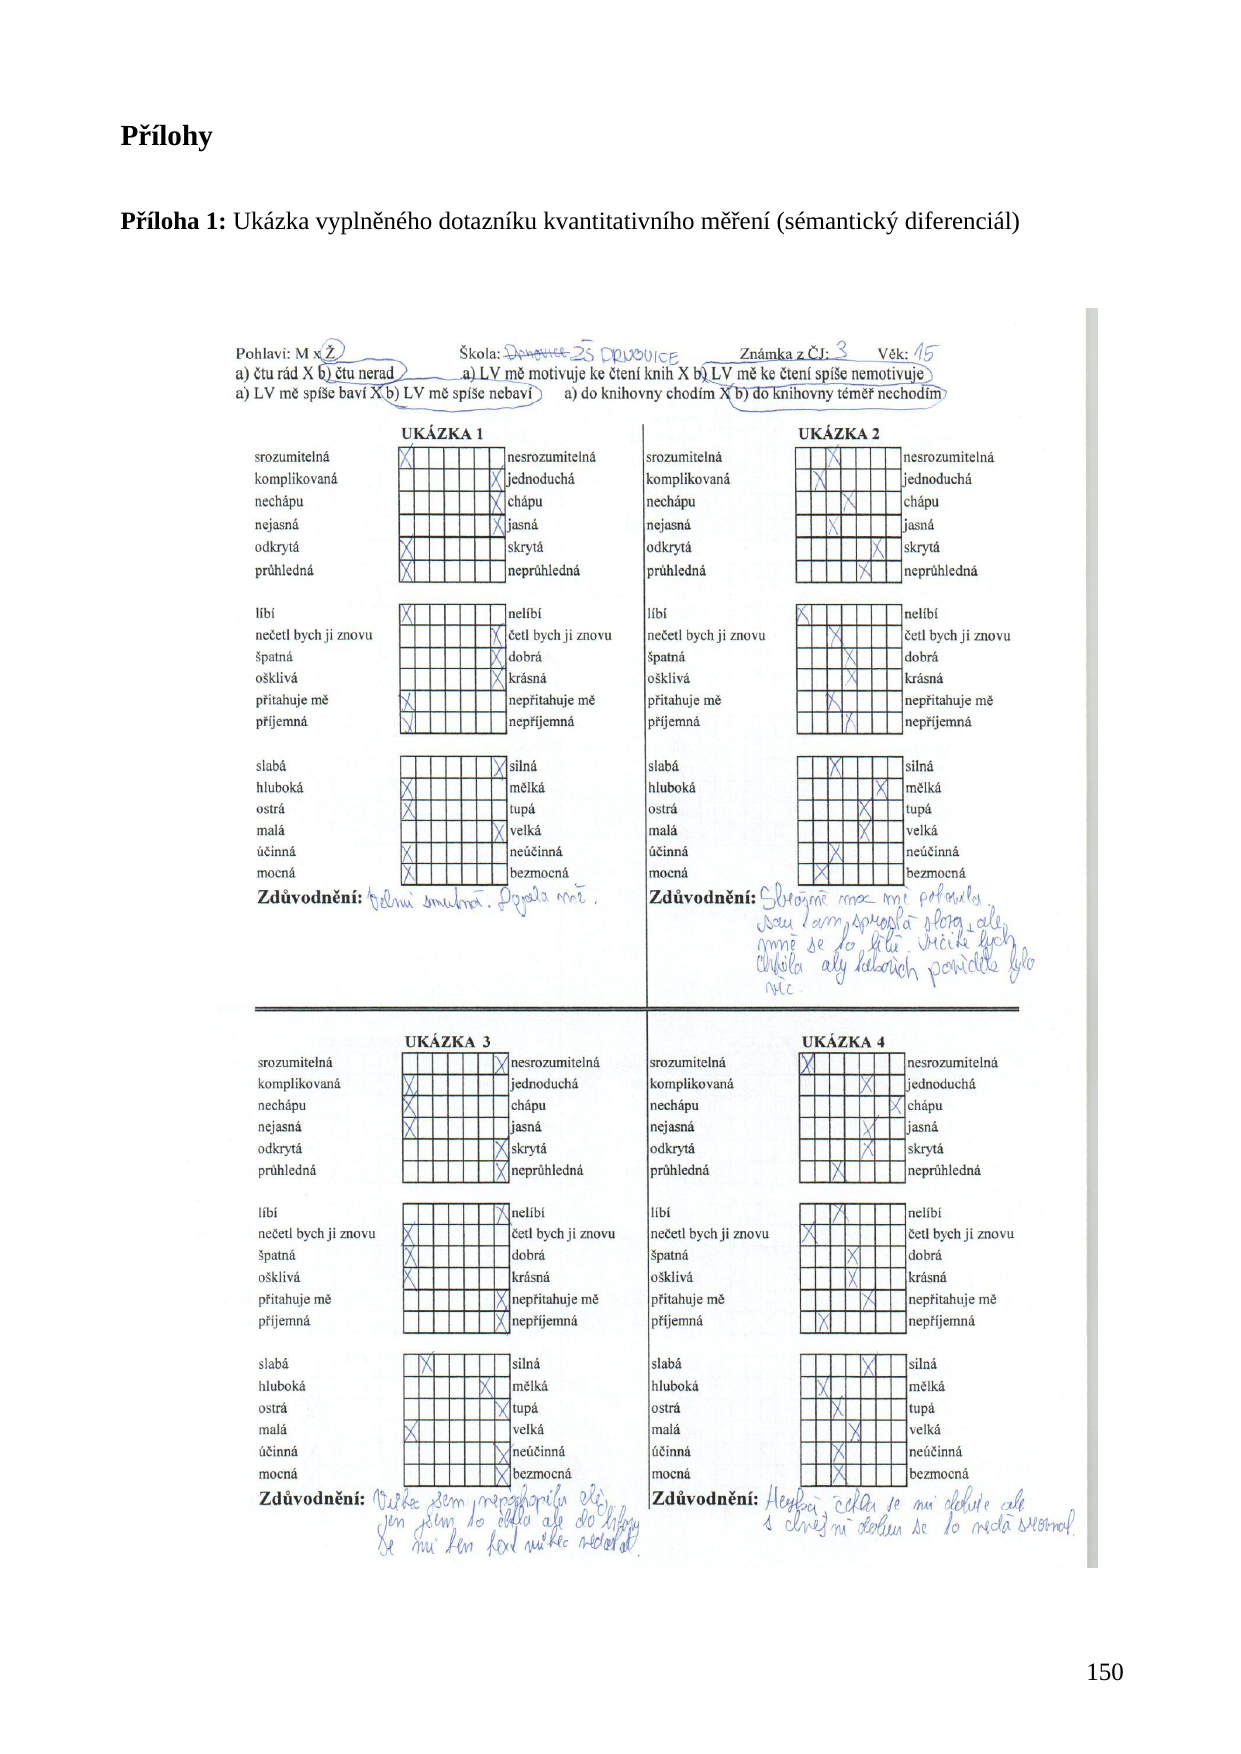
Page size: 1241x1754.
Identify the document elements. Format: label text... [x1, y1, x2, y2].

picture [165, 308, 1100, 1568]
text Příloha 1: Ukázka vyplněného dotazníku kvantitativního měření (sémantický diferenciál) [120, 206, 1123, 234]
subtitle Přílohy [120, 118, 1123, 152]
